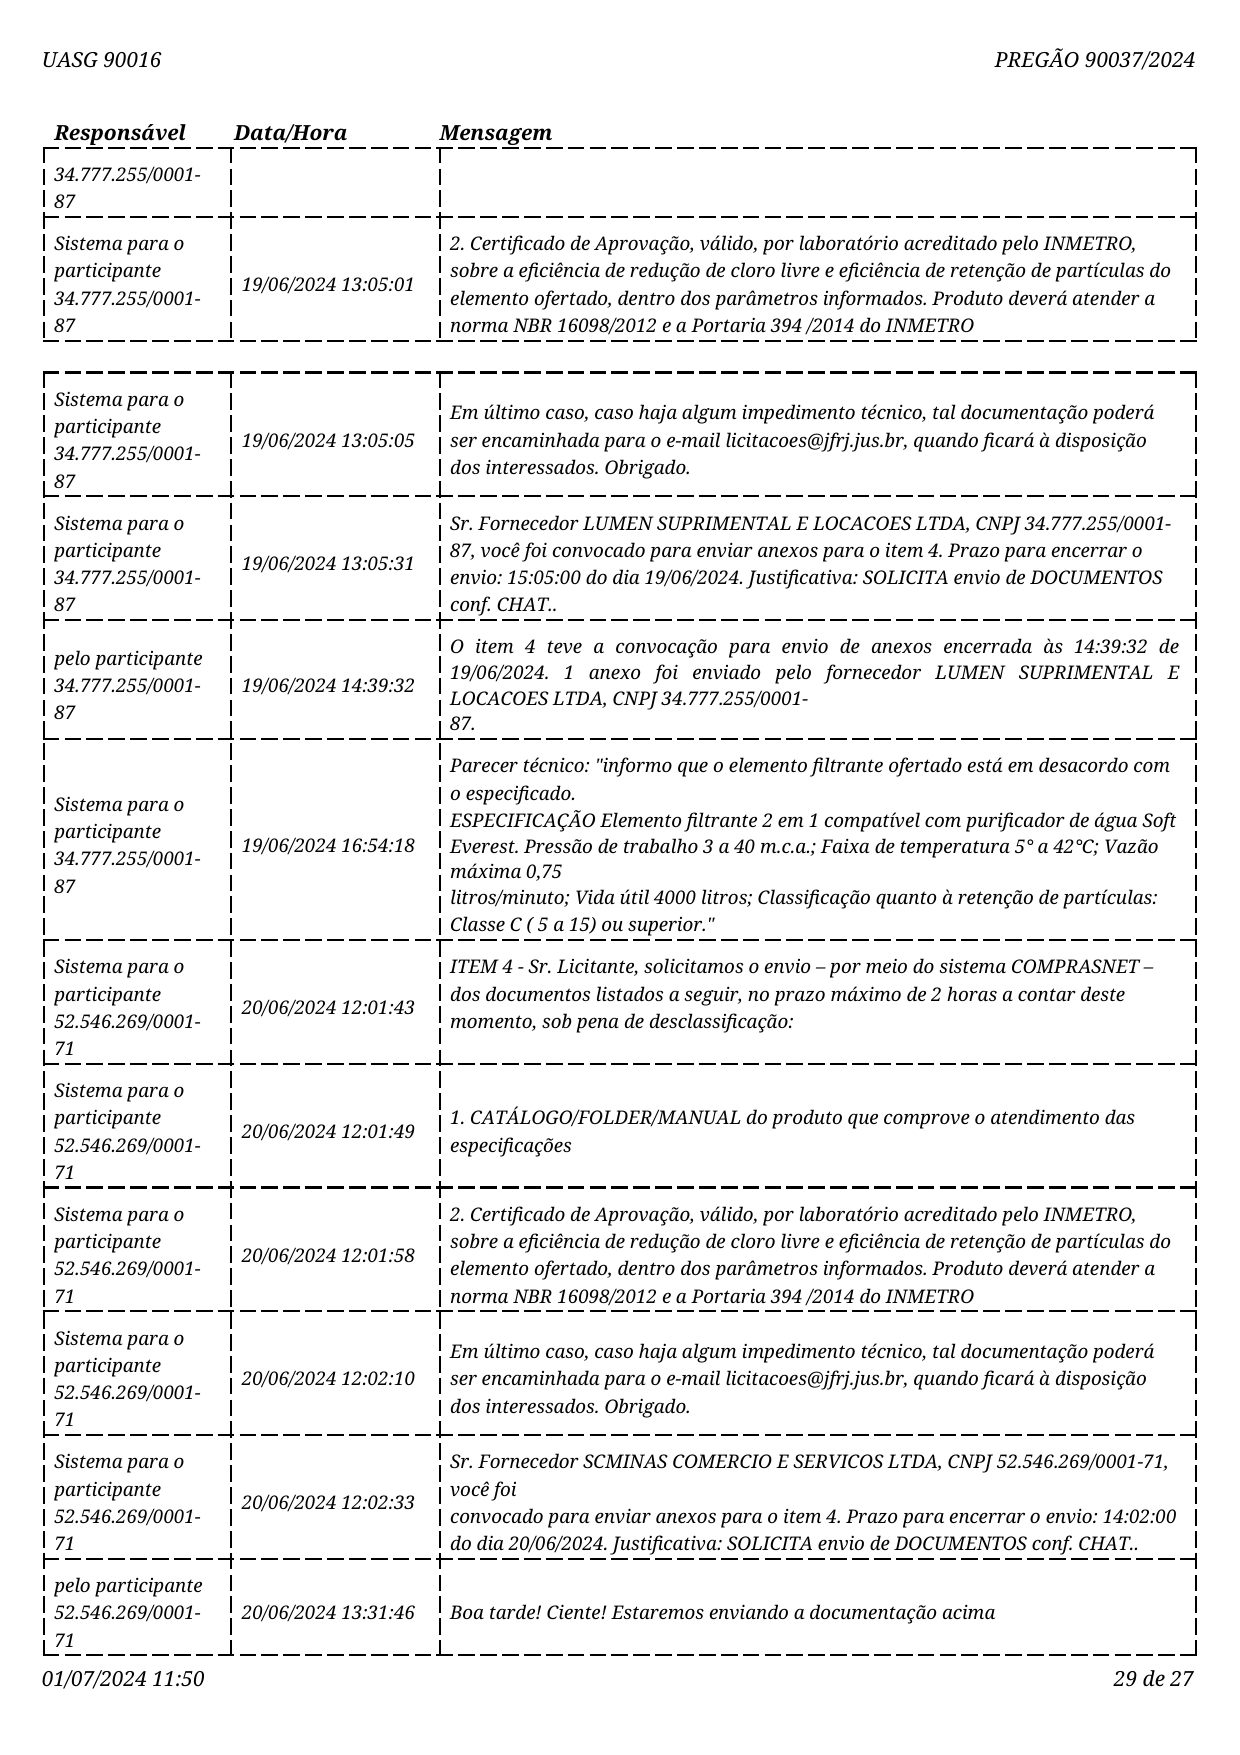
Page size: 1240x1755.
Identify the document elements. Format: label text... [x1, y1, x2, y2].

table_cell pelo participante 34.777.255/0001-87 [44, 619, 231, 738]
table_header 19/06/2024 13:05:05 [231, 371, 439, 495]
table_cell Sistema para o participante 52.546.269/0001-71 [44, 1310, 231, 1434]
table_cell Parecer técnico: "informo que o elemento filtrante ofertado está em desacordo com o especificado. ESPECIFICAÇÃO Elemento filtrante 2 em 1 compatível com purificador de água Soft Everest. Pressão de trabalho 3 a 40 m.c.a.; Faixa de temperatura 5° a 42°C; Vazão máxima 0,75 litros/minuto; Vida útil 4000 litros; Classificação quanto à retenção de partículas: Classe C ( 5 a 15) ou superior." [440, 738, 1196, 939]
table_cell Sr. Fornecedor LUMEN SUPRIMENTAL E LOCACOES LTDA, CNPJ 34.777.255/0001-87, você foi convocado para enviar anexos para o item 4. Prazo para encerrar o envio: 15:05:00 do dia 19/06/2024. Justificativa: SOLICITA envio de DOCUMENTOS conf. CHAT.. [440, 495, 1196, 619]
table_cell [440, 147, 1196, 216]
table_cell Boa tarde! Ciente! Estaremos enviando a documentação acima [440, 1558, 1196, 1654]
table_cell 20/06/2024 12:01:49 [231, 1063, 439, 1186]
table_cell [231, 147, 439, 216]
table_cell 20/06/2024 12:01:58 [231, 1186, 439, 1310]
table_cell ITEM 4 - Sr. Licitante, solicitamos o envio – por meio do sistema COMPRASNET – dos documentos listados a seguir, no prazo máximo de 2 horas a contar deste momento, sob pena de desclassificação: [440, 939, 1196, 1063]
table_header Em último caso, caso haja algum impedimento técnico, tal documentação poderá ser encaminhada para o e-mail licitacoes@jfrj.jus.br, quando ficará à disposição dos interessados. Obrigado. [440, 371, 1196, 495]
table_cell Sistema para o participante 34.777.255/0001-87 [44, 216, 231, 339]
table_cell Sr. Fornecedor SCMINAS COMERCIO E SERVICOS LTDA, CNPJ 52.546.269/0001-71, você foi convocado para enviar anexos para o item 4. Prazo para encerrar o envio: 14:02:00 do dia 20/06/2024. Justificativa: SOLICITA envio de DOCUMENTOS conf. CHAT.. [440, 1434, 1196, 1558]
table_cell 20/06/2024 12:02:33 [231, 1434, 439, 1558]
table_cell Sistema para o participante 52.546.269/0001-71 [44, 1186, 231, 1310]
table_cell Sistema para o participante 52.546.269/0001-71 [44, 1434, 231, 1558]
table_cell Sistema para o participante 34.777.255/0001-87 [44, 495, 231, 619]
table_cell Sistema para o participante 34.777.255/0001-87 [44, 738, 231, 939]
table_cell 2. Certificado de Aprovação, válido, por laboratório acreditado pelo INMETRO, sobre a eficiência de redução de cloro livre e eficiência de retenção de partículas do elemento ofertado, dentro dos parâmetros informados. Produto deverá atender a norma NBR 16098/2012 e a Portaria 394 /2014 do INMETRO [440, 1186, 1196, 1310]
table_cell pelo participante 52.546.269/0001-71 [44, 1558, 231, 1654]
table_cell 1. CATÁLOGO/FOLDER/MANUAL do produto que comprove o atendimento das especificações [440, 1063, 1196, 1186]
table_cell 19/06/2024 13:05:01 [231, 216, 439, 339]
table_cell Sistema para o participante 52.546.269/0001-71 [44, 1063, 231, 1186]
table_cell 20/06/2024 13:31:46 [231, 1558, 439, 1654]
table_cell O item 4 teve a convocação para envio de anexos encerrada às 14:39:32 de 19/06/2024. 1 anexo foi enviado pelo fornecedor LUMEN SUPRIMENTAL E LOCACOES LTDA, CNPJ 34.777.255/0001- 87. [440, 619, 1196, 738]
table_cell 2. Certificado de Aprovação, válido, por laboratório acreditado pelo INMETRO, sobre a eficiência de redução de cloro livre e eficiência de retenção de partículas do elemento ofertado, dentro dos parâmetros informados. Produto deverá atender a norma NBR 16098/2012 e a Portaria 394 /2014 do INMETRO [440, 216, 1196, 339]
table_cell 19/06/2024 13:05:31 [231, 495, 439, 619]
table_cell 19/06/2024 16:54:18 [231, 738, 439, 939]
table_cell 20/06/2024 12:01:43 [231, 939, 439, 1063]
table_cell 19/06/2024 14:39:32 [231, 619, 439, 738]
table_cell Em último caso, caso haja algum impedimento técnico, tal documentação poderá ser encaminhada para o e-mail licitacoes@jfrj.jus.br, quando ficará à disposição dos interessados. Obrigado. [440, 1310, 1196, 1434]
table_cell Sistema para o participante 52.546.269/0001-71 [44, 939, 231, 1063]
table_header Sistema para o participante 34.777.255/0001-87 [44, 371, 231, 495]
table_cell 20/06/2024 12:02:10 [231, 1310, 439, 1434]
table_cell 34.777.255/0001-87 [44, 147, 231, 216]
